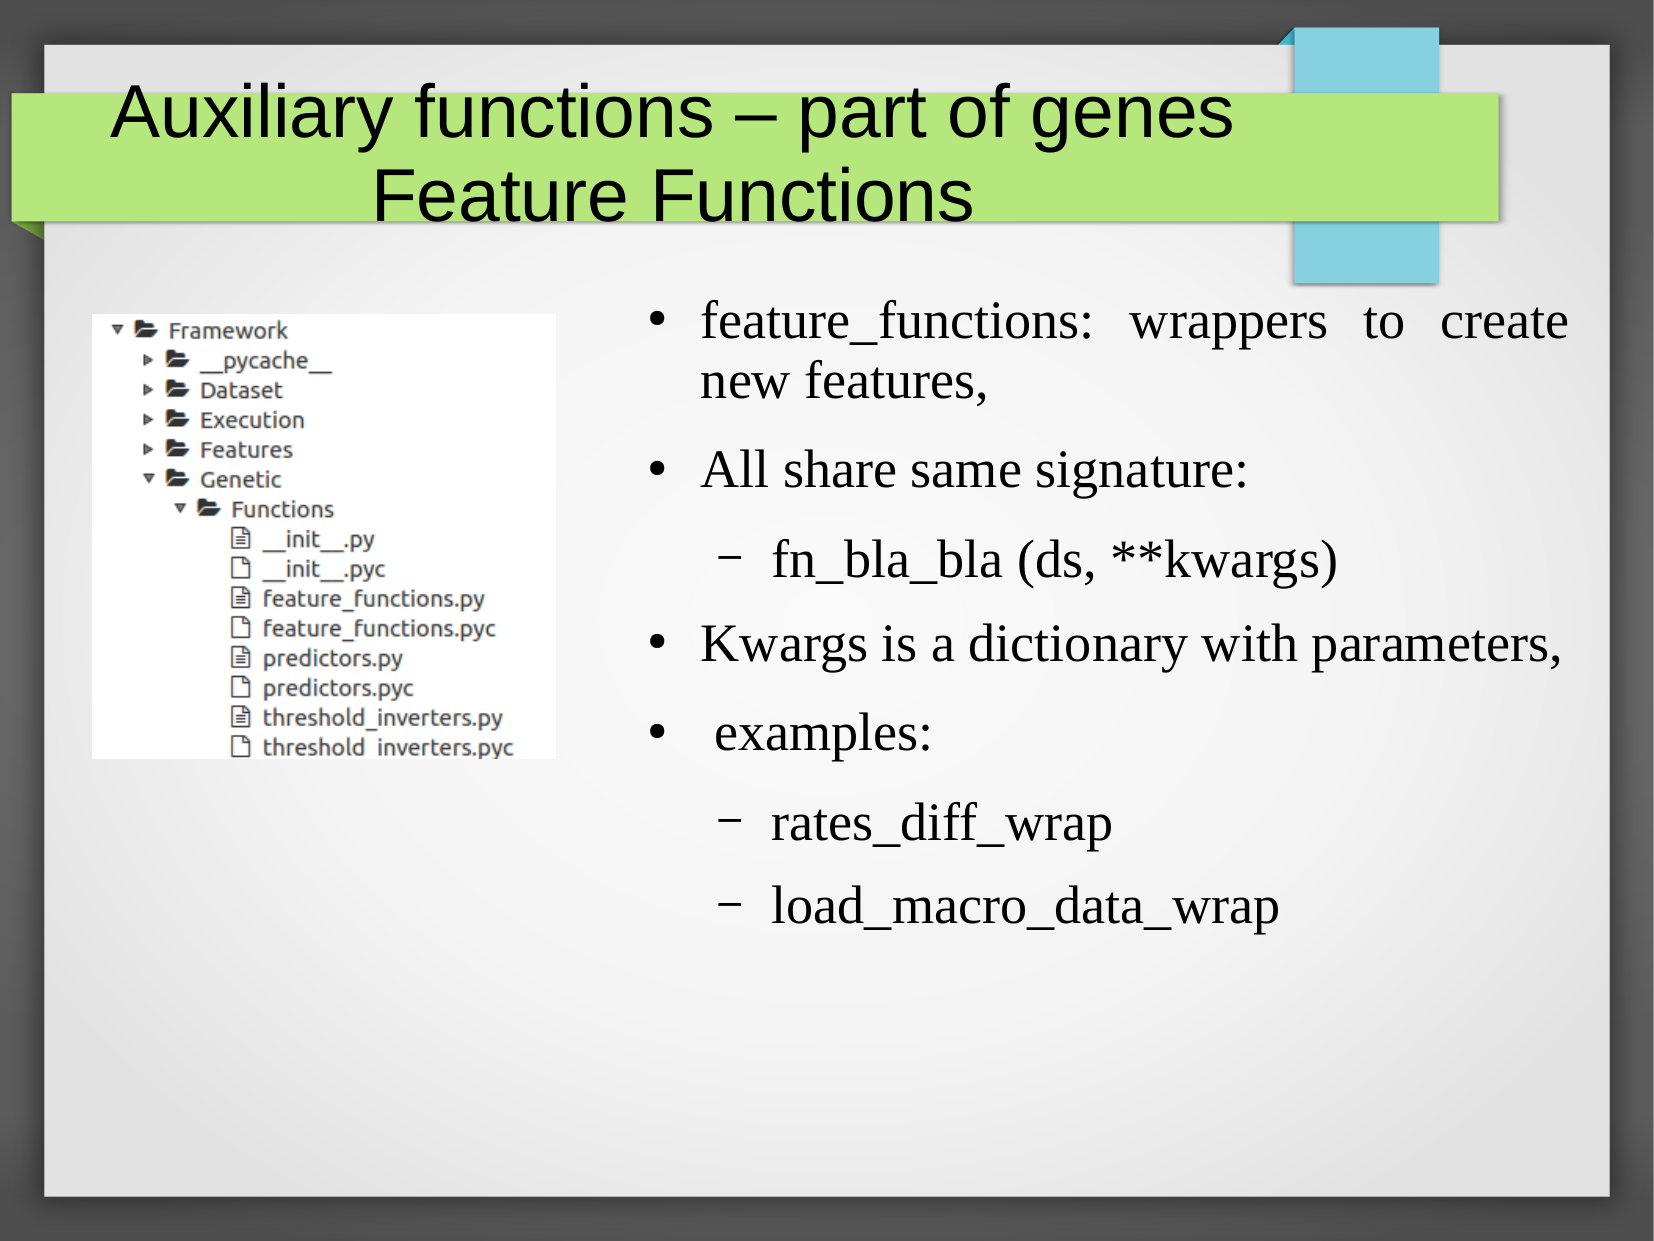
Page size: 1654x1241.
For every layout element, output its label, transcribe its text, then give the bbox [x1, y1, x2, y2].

picture [0, 0, 1654, 1241]
title Auxiliary functions – part of genes Feature Functions [82, 69, 1264, 238]
list feature_functions: wrappers to create new features, All share same signature: fn_bla_bla (ds, **kwargs) Kwargs is a dictionary with parameters, examples: rates_diff_wrap load_macro_data_wrap [630, 290, 1571, 1010]
